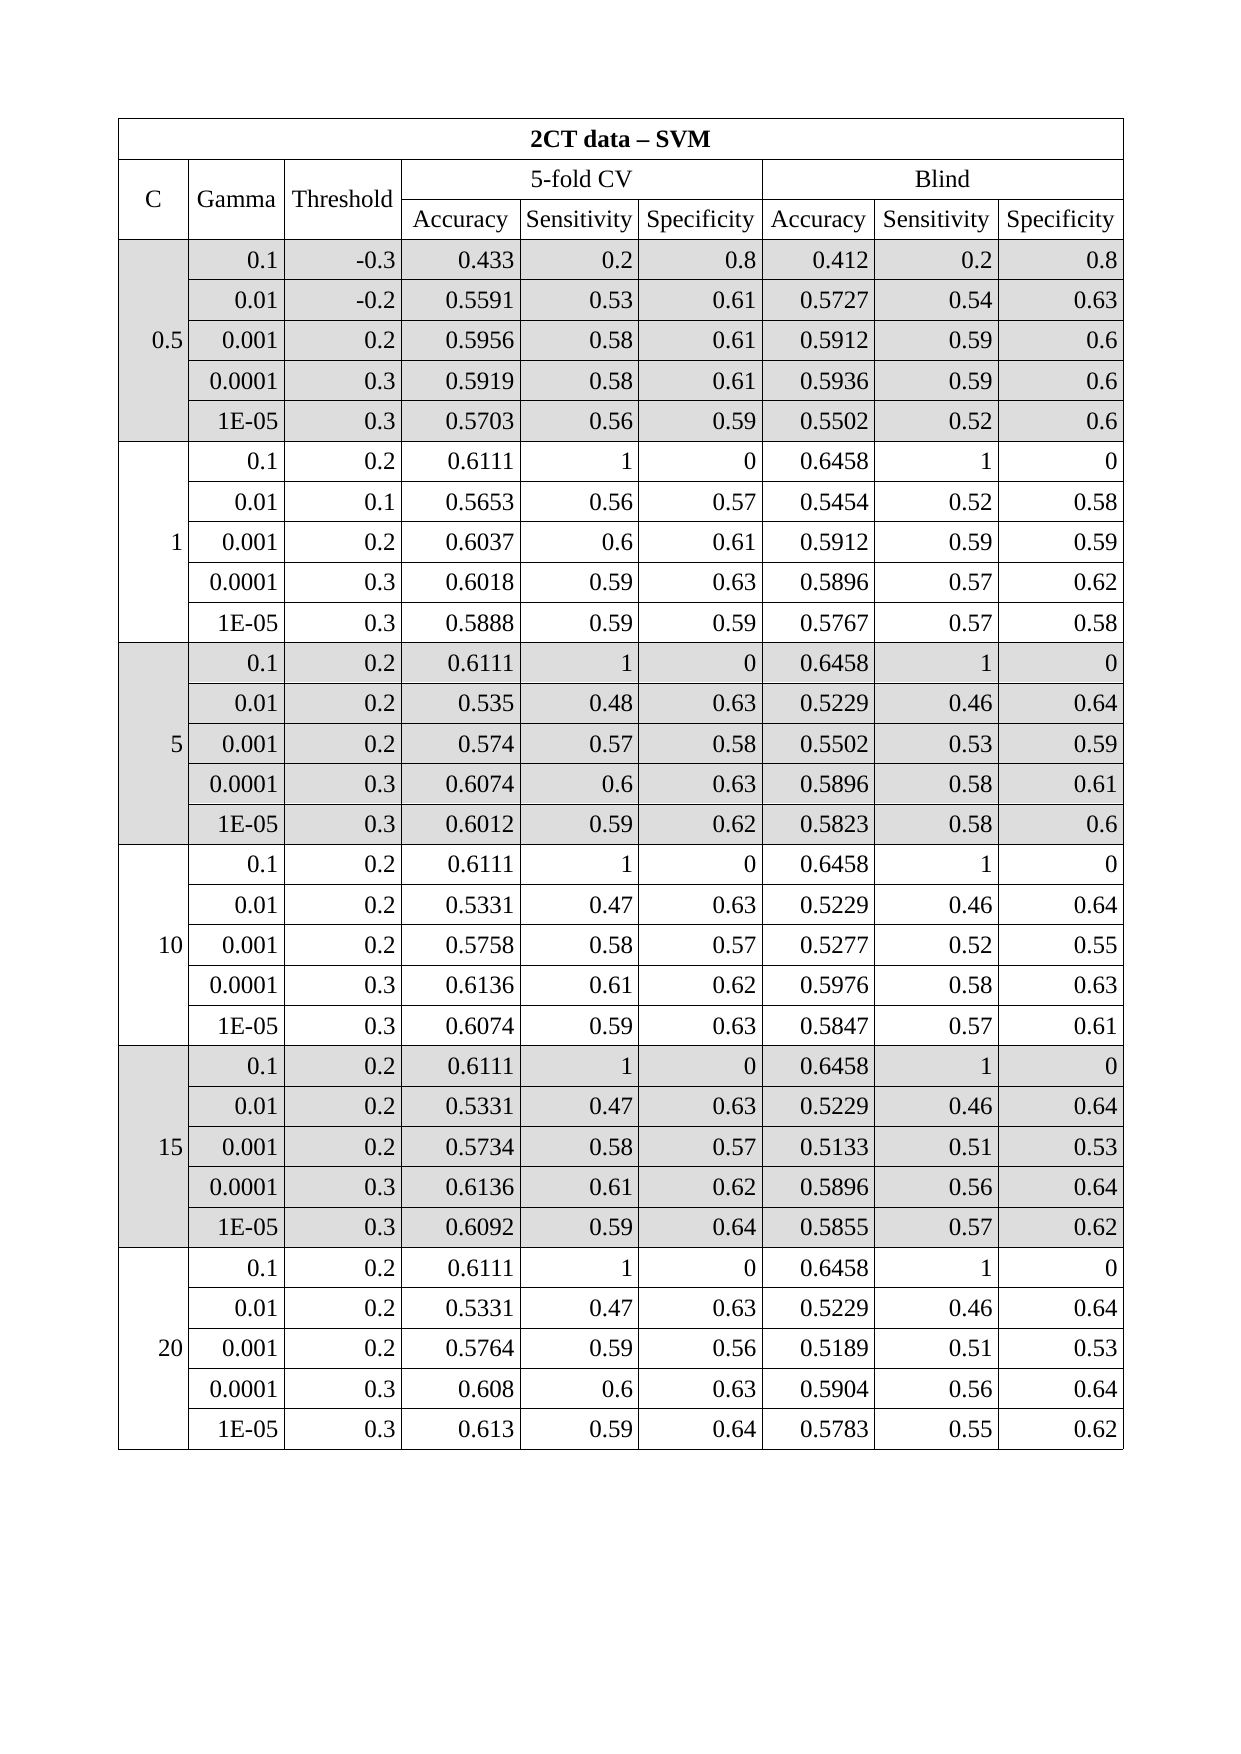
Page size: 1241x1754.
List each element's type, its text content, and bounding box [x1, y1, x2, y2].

table_cell 0.53 [999, 1329, 1123, 1368]
table_cell 0.61 [999, 764, 1123, 803]
table_cell 0.61 [639, 321, 762, 360]
table_cell 0.412 [763, 240, 874, 279]
table_cell 0.2 [285, 643, 401, 682]
table_cell 0.59 [639, 401, 762, 441]
table_cell 0.56 [521, 482, 638, 521]
table_cell 0.47 [521, 1087, 638, 1126]
table_cell 0.1 [285, 482, 401, 521]
table_cell 0.6012 [402, 805, 520, 844]
table_cell 0.57 [875, 1006, 998, 1045]
table_cell 0.47 [521, 1288, 638, 1327]
table_cell 0.0001 [189, 563, 284, 602]
table_cell 0.5591 [402, 280, 520, 320]
table_cell 1E-05 [189, 805, 284, 844]
table_cell 0.55 [875, 1409, 998, 1448]
table_cell 0.3 [285, 1167, 401, 1207]
table_cell Sensitivity [875, 200, 998, 239]
table_cell 0.8 [639, 240, 762, 279]
table_cell 0 [999, 1248, 1123, 1287]
table_cell 0.62 [639, 966, 762, 1005]
table_cell 0 [999, 845, 1123, 884]
table_cell 0.46 [875, 684, 998, 723]
table_cell Accuracy [402, 200, 520, 239]
table_cell 0.51 [875, 1329, 998, 1368]
table_cell 0.52 [875, 925, 998, 965]
table_cell 0.53 [521, 280, 638, 320]
table_cell 0 [999, 442, 1123, 481]
table_cell Accuracy [763, 200, 874, 239]
table_cell 1 [875, 1248, 998, 1287]
table_cell 0.0001 [189, 361, 284, 400]
table_cell 0.58 [875, 805, 998, 844]
table_cell 0.61 [999, 1006, 1123, 1045]
table_cell 0.5189 [763, 1329, 874, 1368]
table_cell 0.52 [875, 482, 998, 521]
table_cell 0.5956 [402, 321, 520, 360]
table_cell 0.6458 [763, 845, 874, 884]
table_cell 0.59 [875, 522, 998, 562]
table_cell -0.2 [285, 280, 401, 320]
table_cell 20 [119, 1248, 188, 1448]
table_cell 0.6111 [402, 845, 520, 884]
table_cell 0.5727 [763, 280, 874, 320]
table_cell 5 [119, 643, 188, 844]
table_cell 0.5133 [763, 1127, 874, 1166]
table_cell 0.59 [521, 1208, 638, 1247]
table_cell 1E-05 [189, 603, 284, 642]
table_cell 0.53 [875, 724, 998, 763]
table_cell 0.001 [189, 522, 284, 562]
table_cell 0.1 [189, 1046, 284, 1086]
table_cell 0.59 [875, 361, 998, 400]
table_cell 0.1 [189, 240, 284, 279]
table_cell 0.5823 [763, 805, 874, 844]
table_cell 0.5331 [402, 885, 520, 924]
table_cell 0.62 [999, 1208, 1123, 1247]
table_cell 0.63 [639, 764, 762, 803]
table_cell 0.5767 [763, 603, 874, 642]
table_cell 0.58 [521, 361, 638, 400]
table_cell Threshold [285, 160, 401, 239]
table_cell 1 [875, 845, 998, 884]
table_cell 0.59 [521, 563, 638, 602]
table_cell 0.001 [189, 321, 284, 360]
table_cell 0.48 [521, 684, 638, 723]
table_cell 1 [119, 442, 188, 642]
table_cell 0.2 [285, 442, 401, 481]
table_cell 0.61 [639, 522, 762, 562]
table_cell 0.0001 [189, 764, 284, 803]
table_cell 0.2 [285, 321, 401, 360]
table_cell 0.5783 [763, 1409, 874, 1448]
table_cell 0.01 [189, 885, 284, 924]
table_cell 0.608 [402, 1369, 520, 1408]
table_cell 0.6074 [402, 1006, 520, 1045]
table_cell 0.64 [999, 1369, 1123, 1408]
table_cell 1E-05 [189, 1006, 284, 1045]
table_cell 0.58 [639, 724, 762, 763]
table_cell 0.46 [875, 1288, 998, 1327]
table_cell 0.3 [285, 1369, 401, 1408]
table_cell 0.6074 [402, 764, 520, 803]
table_cell 0.57 [639, 1127, 762, 1166]
table_cell 10 [119, 845, 188, 1045]
table_cell 0.61 [639, 361, 762, 400]
table_cell 0.6458 [763, 643, 874, 682]
table_cell 0.6136 [402, 966, 520, 1005]
table_cell 1 [521, 643, 638, 682]
table_cell 0.59 [521, 1409, 638, 1448]
table_cell 5-fold CV [402, 160, 762, 199]
table_cell 0.64 [639, 1208, 762, 1247]
table_cell 0.63 [639, 684, 762, 723]
table_cell 0.61 [521, 966, 638, 1005]
table_cell 0.5229 [763, 1288, 874, 1327]
table_cell 0.001 [189, 1127, 284, 1166]
table_cell 0.5888 [402, 603, 520, 642]
table_cell 0.59 [521, 603, 638, 642]
table_cell 0.01 [189, 684, 284, 723]
table_cell 0.56 [639, 1329, 762, 1368]
table_cell 0.6 [999, 805, 1123, 844]
table_cell 0.2 [285, 1046, 401, 1086]
table_cell 0.3 [285, 1409, 401, 1448]
table_cell 0.58 [521, 925, 638, 965]
table_cell 0.57 [875, 603, 998, 642]
table_cell C [119, 160, 188, 239]
table_cell 0.57 [521, 724, 638, 763]
table_cell 0.63 [639, 1288, 762, 1327]
table_cell 0.6 [521, 1369, 638, 1408]
table_cell 0.2 [285, 885, 401, 924]
table_cell Sensitivity [521, 200, 638, 239]
table_cell 1 [521, 442, 638, 481]
table_cell 0.59 [521, 1006, 638, 1045]
table_cell 1E-05 [189, 401, 284, 441]
table_cell 0 [639, 442, 762, 481]
table_cell 0.01 [189, 1087, 284, 1126]
table_cell 1 [521, 1046, 638, 1086]
table_cell 0.613 [402, 1409, 520, 1448]
table_cell 0.59 [875, 321, 998, 360]
table_cell 0.5764 [402, 1329, 520, 1368]
table_cell 0.61 [521, 1167, 638, 1207]
table_cell 0.3 [285, 1006, 401, 1045]
table_cell 0.63 [639, 1087, 762, 1126]
table_cell 1E-05 [189, 1208, 284, 1247]
table_cell 0.535 [402, 684, 520, 723]
table_cell 0.62 [999, 563, 1123, 602]
table_cell 0.47 [521, 885, 638, 924]
table_cell 0.5936 [763, 361, 874, 400]
table_cell 0.62 [999, 1409, 1123, 1448]
table_cell 0.5847 [763, 1006, 874, 1045]
table_cell 0.5229 [763, 885, 874, 924]
table_cell 0.63 [999, 280, 1123, 320]
table_cell 0.433 [402, 240, 520, 279]
table_cell 0.64 [999, 684, 1123, 723]
table_cell 0.5229 [763, 684, 874, 723]
table_cell 0.6 [999, 321, 1123, 360]
table_cell 0.59 [521, 1329, 638, 1368]
table_cell 0.6458 [763, 1046, 874, 1086]
table_cell 0 [639, 845, 762, 884]
table_cell 0.64 [999, 1167, 1123, 1207]
table_cell 0.1 [189, 643, 284, 682]
table_cell 0 [639, 643, 762, 682]
table_cell 0.01 [189, 280, 284, 320]
table_cell 0.6111 [402, 1248, 520, 1287]
table_cell 0.2 [285, 1127, 401, 1166]
table_cell 0.63 [639, 885, 762, 924]
table_cell 0.6458 [763, 442, 874, 481]
table_cell 0.64 [999, 885, 1123, 924]
table_cell 0.6018 [402, 563, 520, 602]
table_cell 0.8 [999, 240, 1123, 279]
table_cell 0.5454 [763, 482, 874, 521]
table_cell 0.57 [875, 563, 998, 602]
table_cell 0.3 [285, 764, 401, 803]
table_cell 0 [639, 1248, 762, 1287]
table_cell 0.2 [285, 1087, 401, 1126]
table_cell 1 [521, 845, 638, 884]
table_cell 0.2 [285, 845, 401, 884]
table_cell 0.6111 [402, 1046, 520, 1086]
table_cell 0.6 [521, 764, 638, 803]
table_cell 0.3 [285, 563, 401, 602]
table_cell 0.5331 [402, 1288, 520, 1327]
table_cell 0.6092 [402, 1208, 520, 1247]
table_cell 0.5653 [402, 482, 520, 521]
table_cell 0.5 [119, 240, 188, 441]
table_cell 1 [875, 442, 998, 481]
table_cell 0.01 [189, 1288, 284, 1327]
table_cell 0.58 [521, 1127, 638, 1166]
table_cell 0.62 [639, 805, 762, 844]
table_cell 0.6 [999, 361, 1123, 400]
table_cell 0.5277 [763, 925, 874, 965]
table_cell 0.2 [285, 1288, 401, 1327]
table_cell 0.3 [285, 603, 401, 642]
table_cell 0.52 [875, 401, 998, 441]
table_cell 0.3 [285, 401, 401, 441]
table_cell 0.0001 [189, 966, 284, 1005]
table_cell 0.5912 [763, 522, 874, 562]
table_cell 0.57 [639, 925, 762, 965]
table_cell 0.46 [875, 1087, 998, 1126]
table_cell 0.63 [639, 1369, 762, 1408]
table_cell 0.1 [189, 1248, 284, 1287]
table_cell 0.57 [639, 482, 762, 521]
table_cell 0.001 [189, 1329, 284, 1368]
table_cell 0.2 [285, 684, 401, 723]
table_cell 0.63 [639, 563, 762, 602]
table_cell 1 [521, 1248, 638, 1287]
table_cell 0.5976 [763, 966, 874, 1005]
table_cell 1E-05 [189, 1409, 284, 1448]
table_cell Specificity [999, 200, 1123, 239]
table_cell Gamma [189, 160, 284, 239]
table_cell 0.58 [999, 482, 1123, 521]
table_cell -0.3 [285, 240, 401, 279]
table_cell 0.0001 [189, 1369, 284, 1408]
table_cell 0.5229 [763, 1087, 874, 1126]
table_cell 0.54 [875, 280, 998, 320]
table_cell 0.6458 [763, 1248, 874, 1287]
table_cell 0.2 [875, 240, 998, 279]
table_cell 0.64 [639, 1409, 762, 1448]
table_cell 0.001 [189, 925, 284, 965]
table_cell 1 [875, 1046, 998, 1086]
table_cell 0.2 [285, 925, 401, 965]
table_cell 0.64 [999, 1288, 1123, 1327]
table_cell 0.1 [189, 845, 284, 884]
table_cell 0.59 [521, 805, 638, 844]
table_cell 0.5331 [402, 1087, 520, 1126]
table_cell 0 [999, 1046, 1123, 1086]
table_cell 0.001 [189, 724, 284, 763]
table_cell 0.5855 [763, 1208, 874, 1247]
table_cell 0.2 [285, 522, 401, 562]
table_cell 15 [119, 1046, 188, 1247]
table_cell 0.2 [285, 724, 401, 763]
table_cell 0.5904 [763, 1369, 874, 1408]
table_cell 0.6 [999, 401, 1123, 441]
table_cell 0.53 [999, 1127, 1123, 1166]
table_cell 0.55 [999, 925, 1123, 965]
table_cell Blind [763, 160, 1123, 199]
table_cell 0.63 [999, 966, 1123, 1005]
table_cell 0.5919 [402, 361, 520, 400]
table_cell 0.1 [189, 442, 284, 481]
table_cell 0.6111 [402, 442, 520, 481]
table_header 2CT data – SVM [119, 119, 1123, 158]
table_cell 0.3 [285, 361, 401, 400]
table_cell 0.5896 [763, 563, 874, 602]
table_cell 0.58 [999, 603, 1123, 642]
table_cell 0.57 [875, 1208, 998, 1247]
table_cell 0.6111 [402, 643, 520, 682]
table_cell 0.6136 [402, 1167, 520, 1207]
table_cell 0.574 [402, 724, 520, 763]
table_cell 0.61 [639, 280, 762, 320]
table_cell 0.3 [285, 805, 401, 844]
table_cell 0.5896 [763, 1167, 874, 1207]
table_cell 0.5703 [402, 401, 520, 441]
table_cell 0.01 [189, 482, 284, 521]
table_cell 0.64 [999, 1087, 1123, 1126]
table_cell 0.0001 [189, 1167, 284, 1207]
table_cell 0.5912 [763, 321, 874, 360]
table_cell 0.59 [999, 522, 1123, 562]
table_cell 0.56 [875, 1369, 998, 1408]
table_cell 0.3 [285, 966, 401, 1005]
table_cell 0.6 [521, 522, 638, 562]
table_cell 0.58 [875, 764, 998, 803]
table_cell Specificity [639, 200, 762, 239]
table_cell 0.3 [285, 1208, 401, 1247]
table_cell 0 [639, 1046, 762, 1086]
table_cell 0.59 [999, 724, 1123, 763]
table_cell 0.2 [285, 1248, 401, 1287]
table_cell 1 [875, 643, 998, 682]
table_cell 0.5502 [763, 401, 874, 441]
table_cell 0.56 [521, 401, 638, 441]
table_cell 0 [999, 643, 1123, 682]
table_cell 0.2 [521, 240, 638, 279]
table_cell 0.63 [639, 1006, 762, 1045]
table_cell 0.5734 [402, 1127, 520, 1166]
table_cell 0.56 [875, 1167, 998, 1207]
table_cell 0.2 [285, 1329, 401, 1368]
table_cell 0.58 [521, 321, 638, 360]
table_cell 0.46 [875, 885, 998, 924]
table_cell 0.59 [639, 603, 762, 642]
table_cell 0.51 [875, 1127, 998, 1166]
table_cell 0.5896 [763, 764, 874, 803]
table_cell 0.6037 [402, 522, 520, 562]
table_cell 0.58 [875, 966, 998, 1005]
table_cell 0.5758 [402, 925, 520, 965]
table_cell 0.62 [639, 1167, 762, 1207]
table_cell 0.5502 [763, 724, 874, 763]
